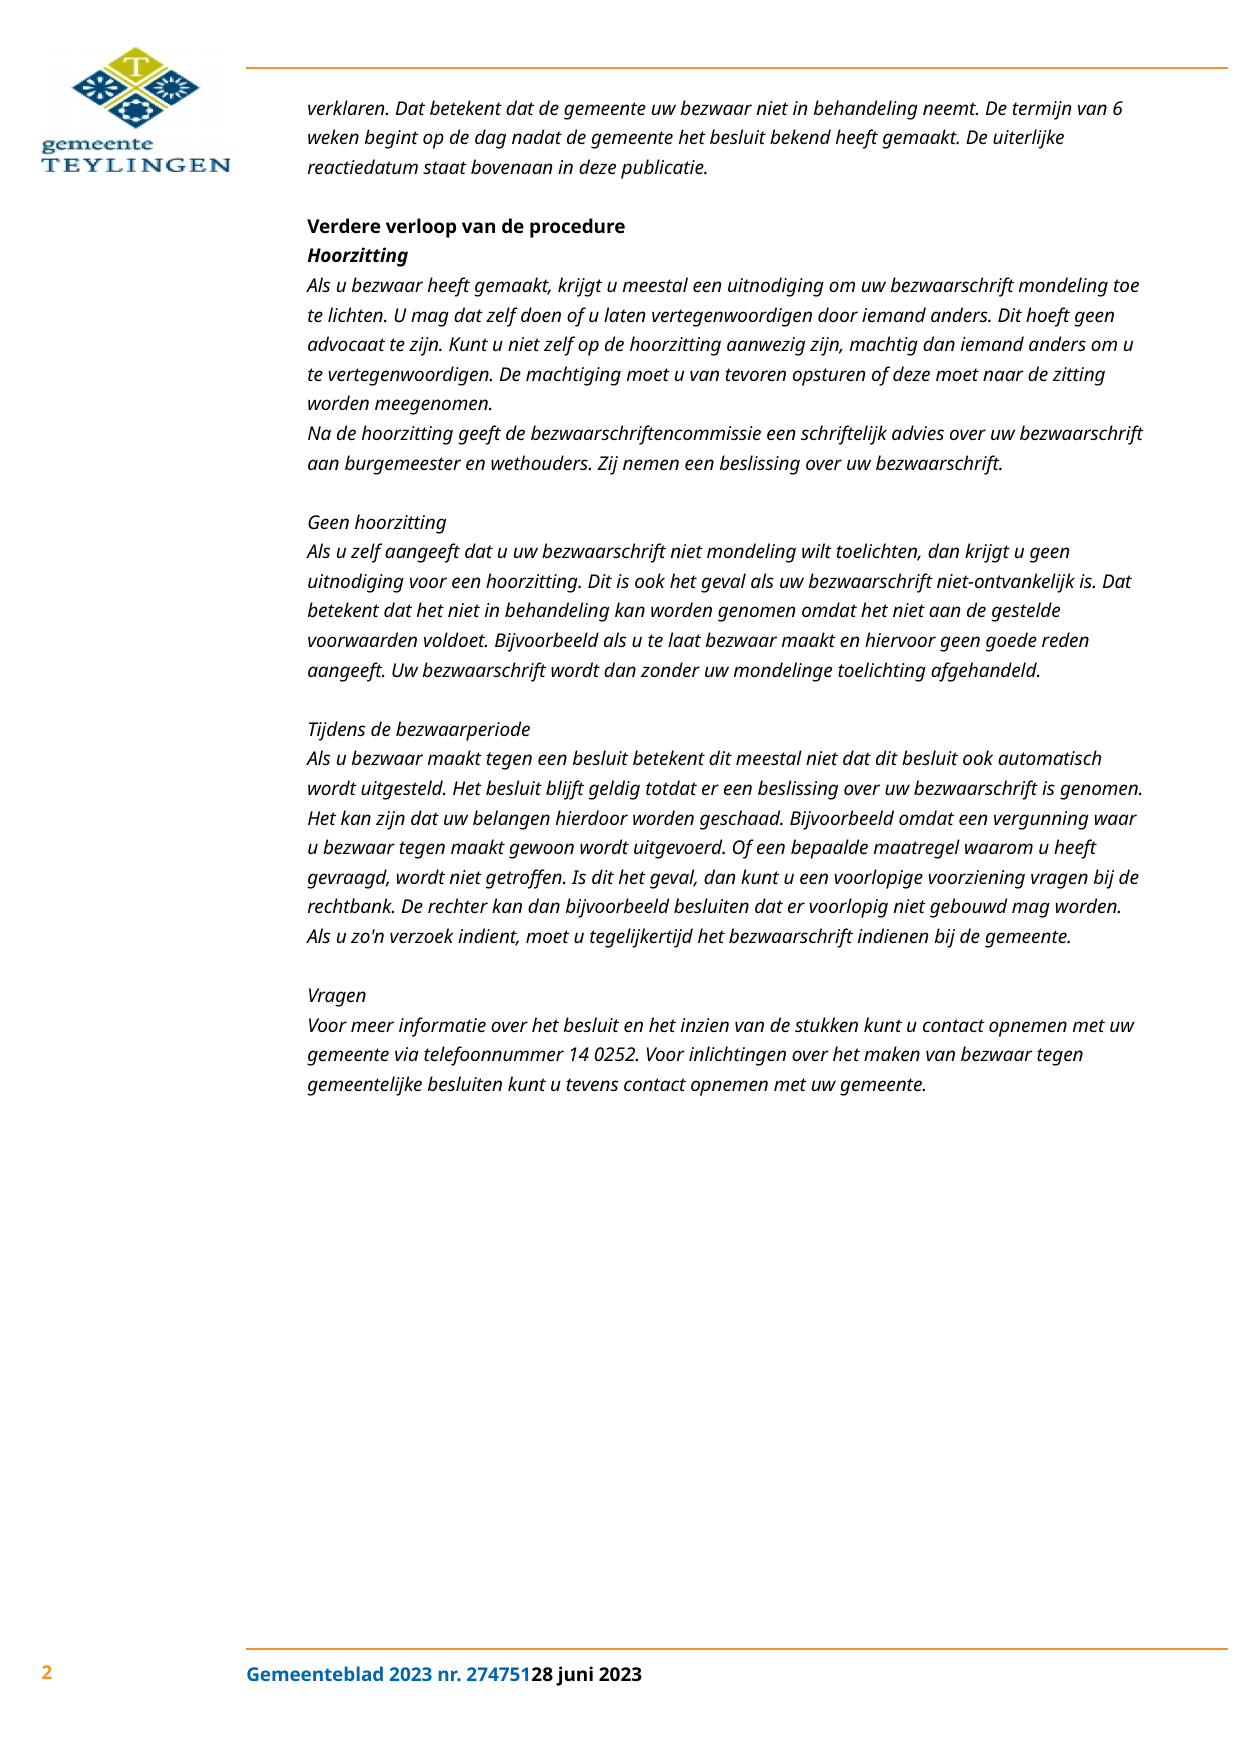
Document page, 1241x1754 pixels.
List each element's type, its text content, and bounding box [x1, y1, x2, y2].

list Als u zelf aangeeft dat u uw bezwaarschrift niet mondeling wilt toelichten, dan krijgt u geen uitnodiging voor een hoorzitting. Dit is ook het geval als uw bezwaarschrift niet-ontvankelijk is. Dat betekent dat het niet in behandeling kan worden genomen omdat het niet aan de gestelde voorwaarden voldoet. Bijvoorbeeld als u te laat bezwaar maakt en hiervoor geen goede reden aangeeft. Uw bezwaarschrift wordt dan zonder uw mondelinge toelichting afgehandeld. [248, 538, 1152, 683]
list Na de hoorzitting geeft de bezwaarschriftencommissie een schriftelijk advies over uw bezwaarschrift aan burgemeester en wethouders. Zij nemen een beslissing over uw bezwaarschrift. [248, 420, 1152, 476]
picture [41, 47, 231, 172]
list Tijdens de bezwaarperiode [248, 716, 1152, 742]
list verklaren. Dat betekent dat de gemeente uw bezwaar niet in behandeling neemt. De termijn van 6 weken begint op de dag nadat de gemeente het besluit bekend heeft gemaakt. De uiterlijke reactiedatum staat bovenaan in deze publicatie. [248, 95, 1152, 180]
list Als u bezwaar heeft gemaakt, krijgt u meestal een uitnodiging om uw bezwaarschrift mondeling toe te lichten. U mag dat zelf doen of u laten vertegenwoordigen door iemand anders. Dit hoeft geen advocaat te zijn. Kunt u niet zelf op de hoorzitting aanwezig zijn, machtig dan iemand anders om u te vertegenwoordigen. De machtiging moet u van tevoren opsturen of deze moet naar de zitting worden meegenomen. [248, 272, 1152, 416]
list Vragen [248, 982, 1152, 1008]
list Als u bezwaar maakt tegen een besluit betekent dit meestal niet dat dit besluit ook automatisch wordt uitgesteld. Het besluit blijft geldig totdat er een beslissing over uw bezwaarschrift is genomen. Het kan zijn dat uw belangen hierdoor worden geschaad. Bijvoorbeeld omdat een vergunning waar u bezwaar tegen maakt gewoon wordt uitgevoerd. Of een bepaalde maatregel waarom u heeft gevraagd, wordt niet getroffen. Is dit het geval, dan kunt u een voorlopige voorziening vragen bij de rechtbank. De rechter kan dan bijvoorbeeld besluiten dat er voorlopig niet gebouwd mag worden. Als u zo'n verzoek indient, moet u tegelijkertijd het bezwaarschrift indienen bij de gemeente. [248, 746, 1152, 949]
list Geen hoorzitting [248, 509, 1152, 535]
list Voor meer informatie over het besluit en het inzien van de stukken kunt u contact opnemen met uw gemeente via telefoonnummer 14 0252. Voor inlichtingen over het maken van bezwaar tegen gemeentelijke besluiten kunt u tevens contact opnemen met uw gemeente. [248, 1012, 1152, 1097]
list Hoorzitting [248, 243, 1152, 268]
list Verdere verloop van de procedure [248, 213, 1152, 239]
